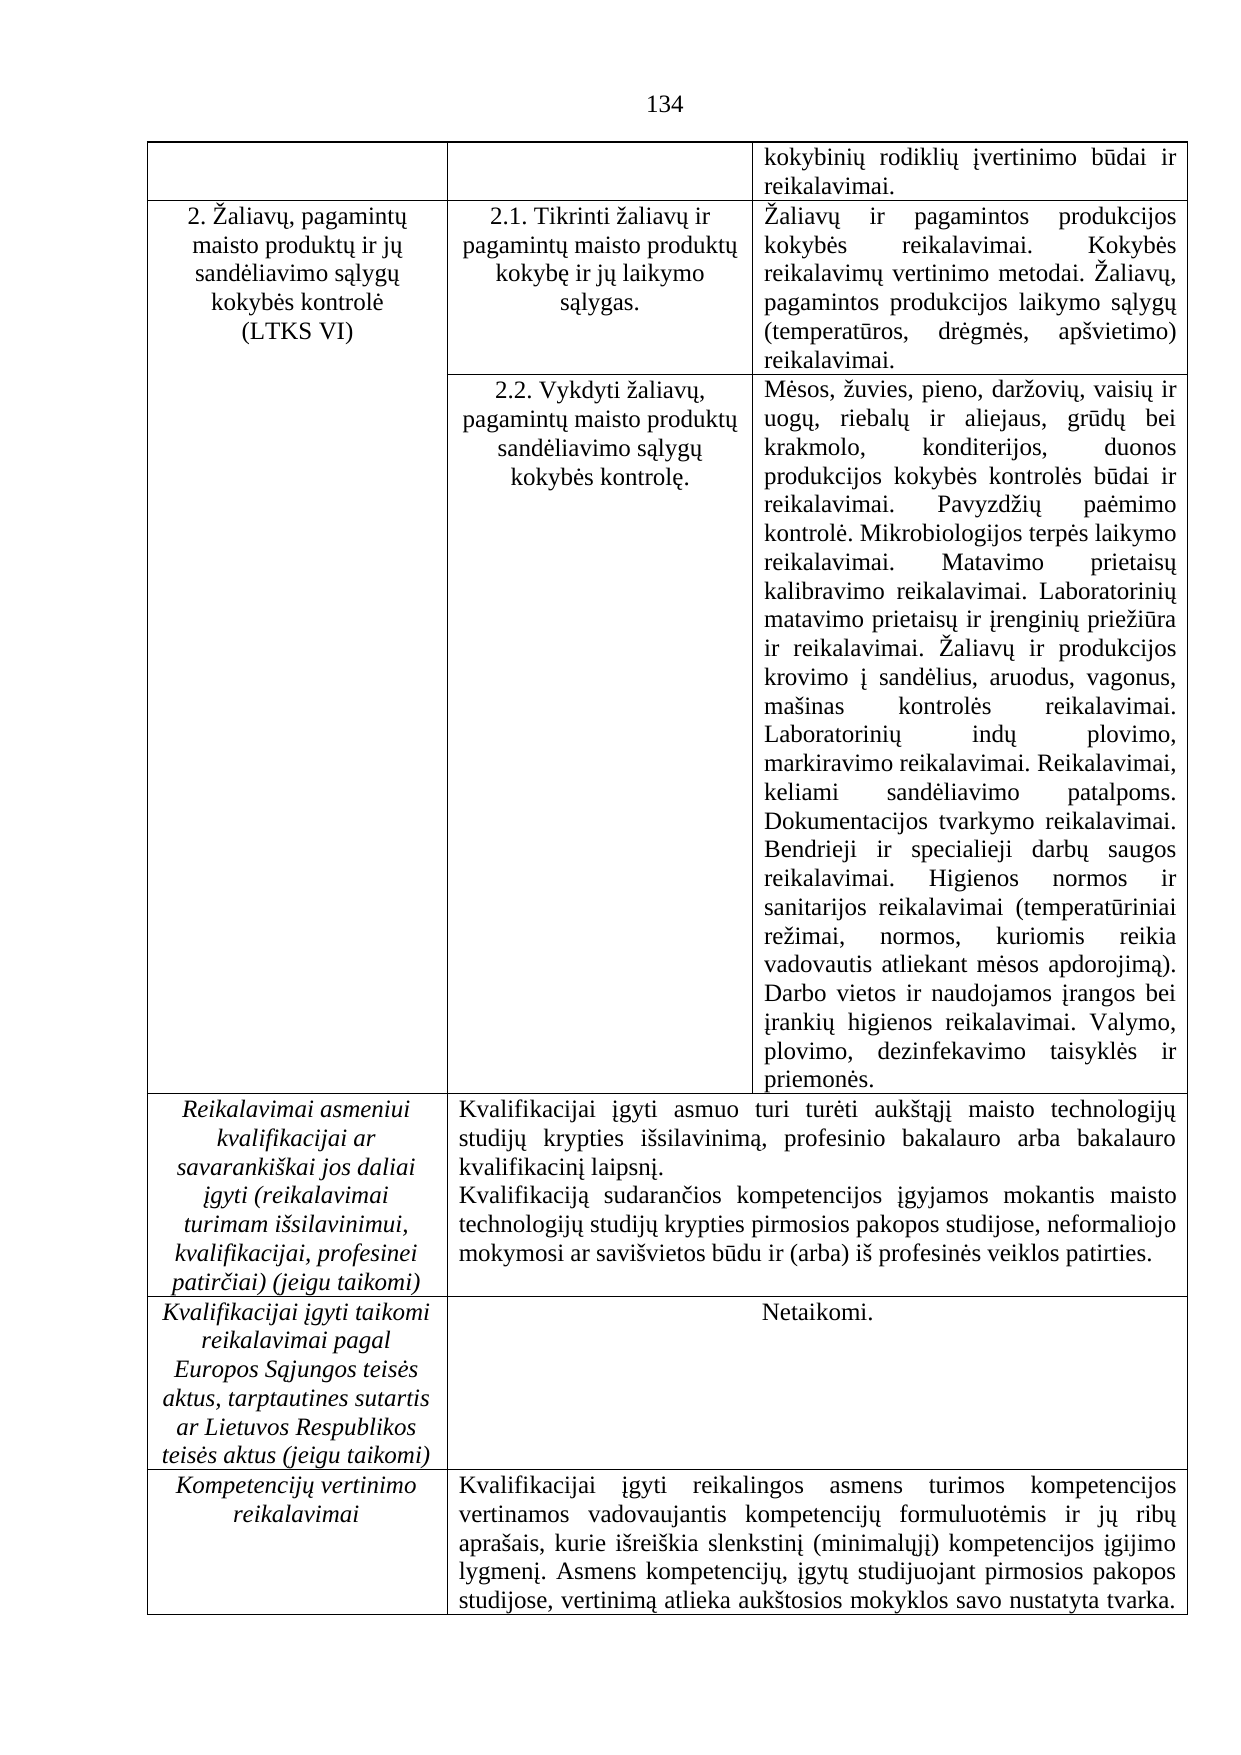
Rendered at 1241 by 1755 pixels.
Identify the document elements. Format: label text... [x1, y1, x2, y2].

table_cell Kvalifikacijai įgyti reikalingos asmens turimos kompetencijos vertinamos vadovaujantis kompetencijų formuluotėmis ir jų ribų aprašais, kurie išreiškia slenkstinį (minimalųjį) kompetencijos įgijimo lygmenį. Asmens kompetencijų, įgytų studijuojant pirmosios pakopos studijose, vertinimą atlieka aukštosios mokyklos savo nustatyta tvarka. [448, 1470, 1187, 1614]
table_cell Kompetencijų vertinimo reikalavimai [148, 1470, 447, 1614]
table_cell Žaliavų ir pagamintos produkcijos kokybės reikalavimai. Kokybės reikalavimų vertinimo metodai. Žaliavų, pagamintos produkcijos laikymo sąlygų (temperatūros, drėgmės, apšvietimo) reikalavimai. [753, 201, 1187, 373]
table_cell 2. Žaliavų, pagamintų maisto produktų ir jų sandėliavimo sąlygų kokybės kontrolė (LTKS VI) [148, 201, 447, 1093]
table_cell Mėsos, žuvies, pieno, daržovių, vaisių ir uogų, riebalų ir aliejaus, grūdų bei krakmolo, konditerijos, duonos produkcijos kokybės kontrolės būdai ir reikalavimai. Pavyzdžių paėmimo kontrolė. Mikrobiologijos terpės laikymo reikalavimai. Matavimo prietaisų kalibravimo reikalavimai. Laboratorinių matavimo prietaisų ir įrenginių priežiūra ir reikalavimai. Žaliavų ir produkcijos krovimo į sandėlius, aruodus, vagonus, mašinas kontrolės reikalavimai. Laboratorinių indų plovimo, markiravimo reikalavimai. Reikalavimai, keliami sandėliavimo patalpoms. Dokumentacijos tvarkymo reikalavimai. Bendrieji ir specialieji darbų saugos reikalavimai. Higienos normos ir sanitarijos reikalavimai (temperatūriniai režimai, normos, kuriomis reikia vadovautis atliekant mėsos apdorojimą). Darbo vietos ir naudojamos įrangos bei įrankių higienos reikalavimai. Valymo, plovimo, dezinfekavimo taisyklės ir priemonės. [753, 375, 1187, 1093]
table_cell [148, 143, 447, 200]
table_cell 2.2. Vykdyti žaliavų, pagamintų maisto produktų sandėliavimo sąlygų kokybės kontrolę. [448, 375, 752, 1093]
table_cell kokybinių rodiklių įvertinimo būdai ir reikalavimai. [753, 143, 1187, 200]
table_cell [448, 143, 752, 200]
table_cell 2.1. Tikrinti žaliavų ir pagamintų maisto produktų kokybę ir jų laikymo sąlygas. [448, 201, 752, 373]
table_cell Netaikomi. [448, 1297, 1187, 1469]
table_cell Reikalavimai asmeniui kvalifikacijai ar savarankiškai jos daliai įgyti (reikalavimai turimam išsilavinimui, kvalifikacijai, profesinei patirčiai) (jeigu taikomi) [148, 1094, 447, 1296]
table_cell Kvalifikacijai įgyti asmuo turi turėti aukštąjį maisto technologijų studijų krypties išsilavinimą, profesinio bakalauro arba bakalauro kvalifikacinį laipsnį. Kvalifikaciją sudarančios kompetencijos įgyjamos mokantis maisto technologijų studijų krypties pirmosios pakopos studijose, neformaliojo mokymosi ar savišvietos būdu ir (arba) iš profesinės veiklos patirties. [448, 1094, 1187, 1296]
table_cell Kvalifikacijai įgyti taikomi reikalavimai pagal Europos Sąjungos teisės aktus, tarptautines sutartis ar Lietuvos Respublikos teisės aktus (jeigu taikomi) [148, 1297, 447, 1469]
